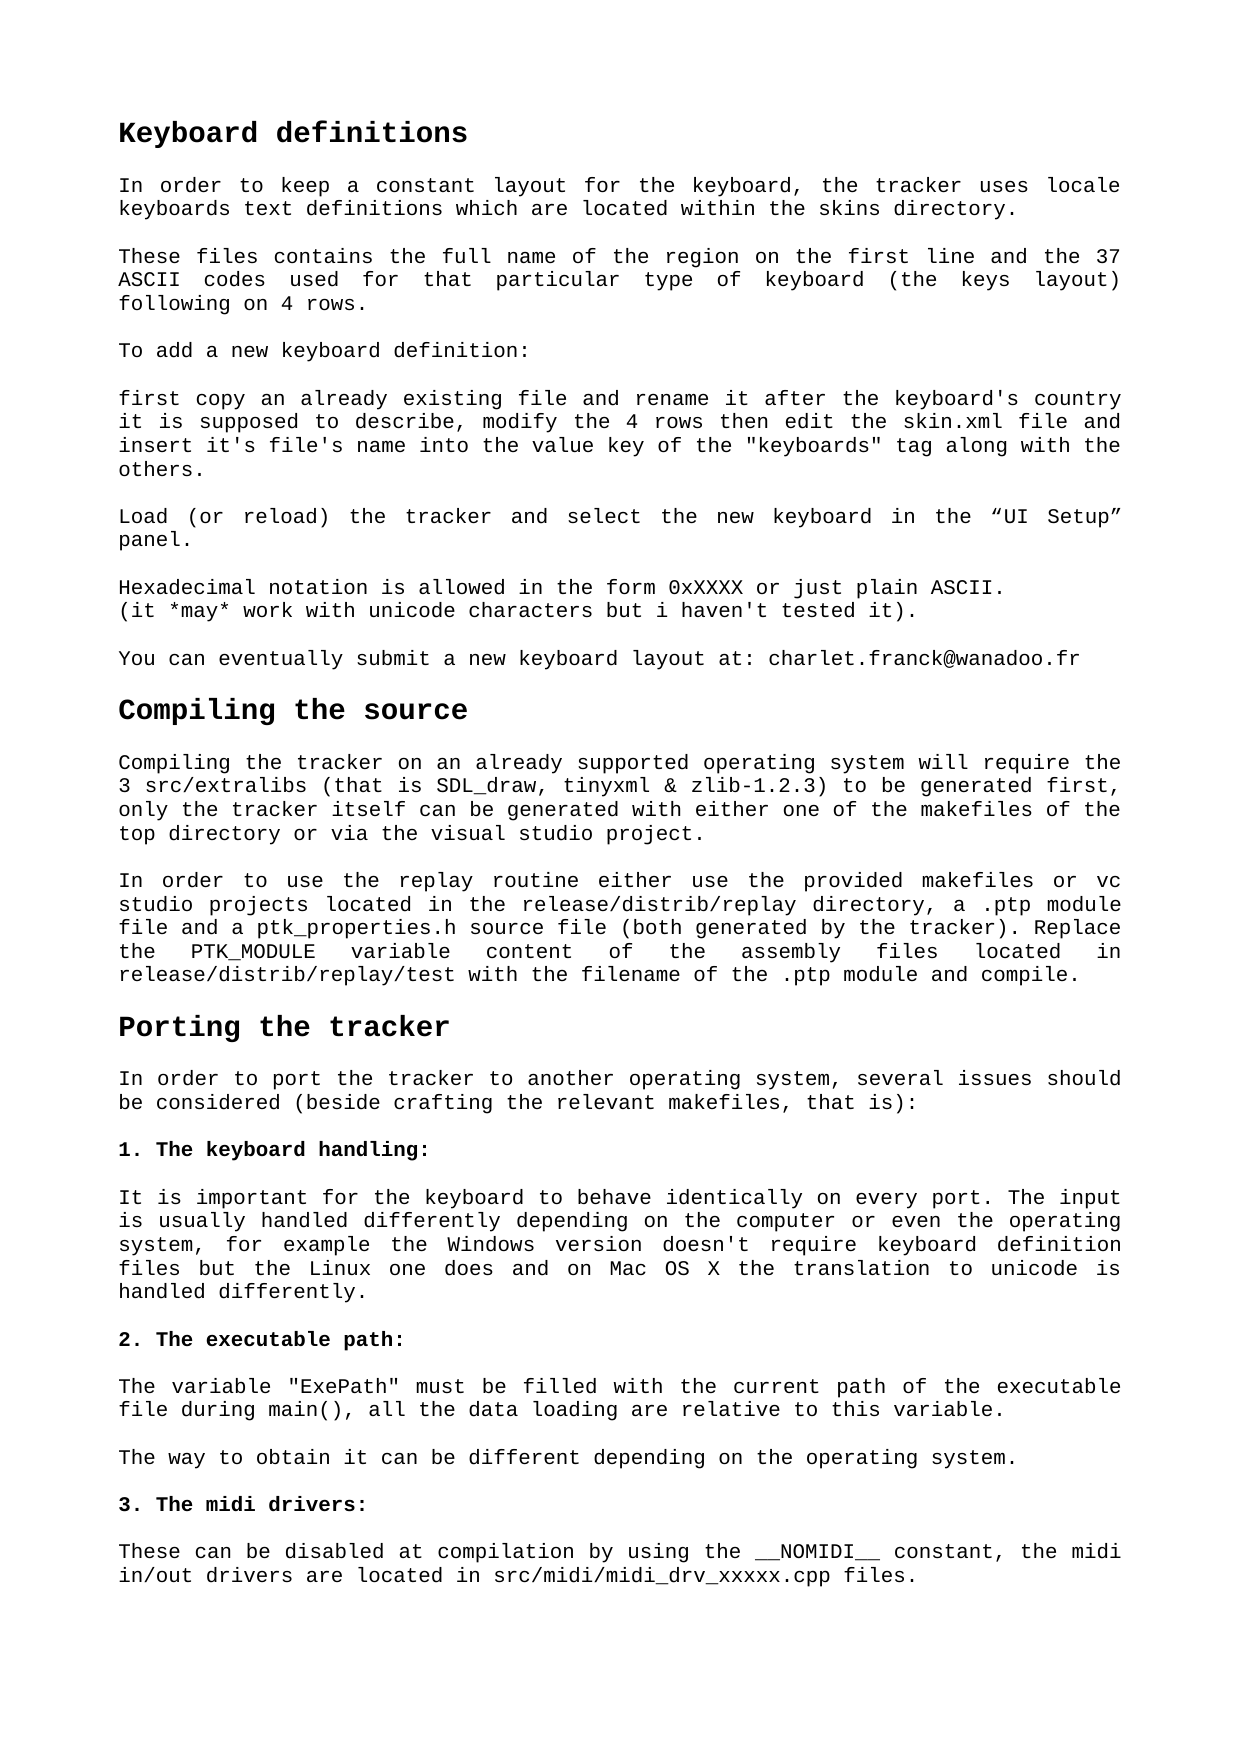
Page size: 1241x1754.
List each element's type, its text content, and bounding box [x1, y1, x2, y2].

text 3. The midi drivers: [118, 1494, 1122, 1518]
text Keyboard definitions [118, 118, 1122, 151]
text You can eventually submit a new keyboard layout at: charlet.franck@wanadoo.fr [118, 648, 1122, 671]
text (it *may* work with unicode characters but i haven't tested it). [118, 600, 1122, 624]
text Compiling the source [118, 695, 1122, 728]
text In order to use the replay routine either use the provided makefiles or vc studio projects located in the release/distrib/replay directory, a .ptp module file and a ptk_properties.h source file (both generated by the tracker). Replace the PTK_MODULE variable content of the assembly files located in release/distrib/replay/test with the filename of the .ptp module and compile. [118, 870, 1122, 988]
text In order to keep a constant layout for the keyboard, the tracker uses locale keyboards text definitions which are located within the skins directory. [118, 175, 1122, 222]
text 2. The executable path: [118, 1328, 1122, 1352]
text first copy an already existing file and rename it after the keyboard's country it is supposed to describe, modify the 4 rows then edit the skin.xml file and insert it's file's name into the value key of the "keyboards" tag along with the others. [118, 388, 1122, 482]
text It is important for the keyboard to behave identically on every port. The input is usually handled differently depending on the computer or even the operating system, for example the Windows version doesn't require keyboard definition files but the Linux one does and on Mac OS X the translation to unicode is handled differently. [118, 1187, 1122, 1305]
text In order to port the tracker to another operating system, several issues should be considered (beside crafting the relevant makefiles, that is): [118, 1068, 1122, 1116]
text Load (or reload) the tracker and select the new keyboard in the “UI Setup” panel. [118, 506, 1122, 553]
text These can be disabled at compilation by using the __NOMIDI__ constant, the midi in/out drivers are located in src/midi/midi_drv_xxxxx.cpp files. [118, 1541, 1122, 1589]
text The way to obtain it can be different depending on the operating system. [118, 1447, 1122, 1470]
text These files contains the full name of the region on the first line and the 37 ASCII codes used for that particular type of keyboard (the keys layout) following on 4 rows. [118, 246, 1122, 317]
text The variable "ExePath" must be filled with the current path of the executable file during main(), all the data loading are relative to this variable. [118, 1376, 1122, 1423]
text To add a new keyboard definition: [118, 340, 1122, 364]
text Compiling the tracker on an already supported operating system will require the 3 src/extralibs (that is SDL_draw, tinyxml & zlib-1.2.3) to be generated first, only the tracker itself can be generated with either one of the makefiles of the top directory or via the visual studio project. [118, 752, 1122, 846]
text 1. The keyboard handling: [118, 1139, 1122, 1163]
text Hexadecimal notation is allowed in the form 0xXXXX or just plain ASCII. [118, 577, 1122, 600]
text Porting the tracker [118, 1012, 1122, 1045]
